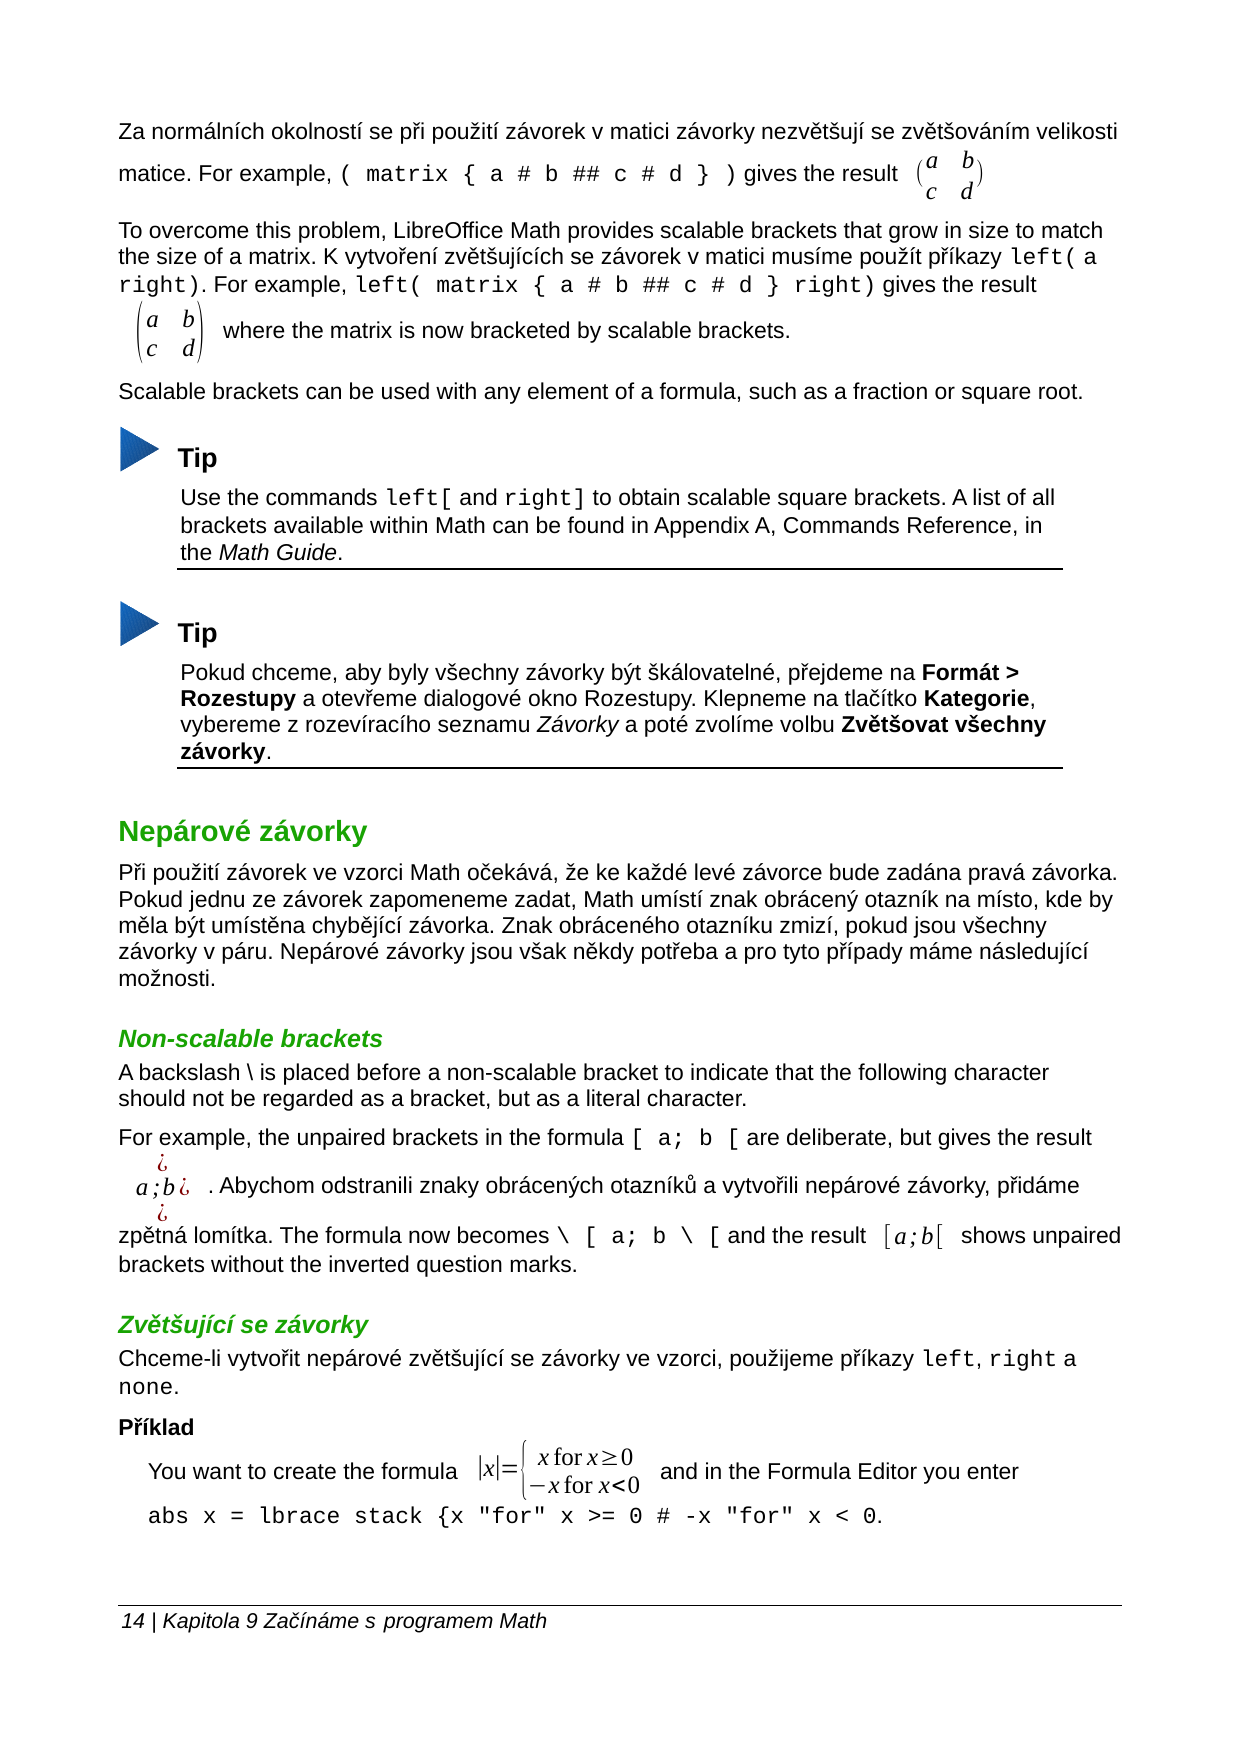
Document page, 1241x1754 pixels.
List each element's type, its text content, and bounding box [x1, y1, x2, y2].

text Use the commands left[ and right] to obtain scalable square brackets. A list of all brackets available within Math can be found in Appendix A, Commands Reference, in the Math Guide. [177, 481, 1063, 568]
subtitle Tip [118, 424, 1122, 474]
text Příklad [118, 1414, 1122, 1440]
subtitle Zvětšující se závorky [118, 1310, 1122, 1339]
text Pokud chceme, aby byly všechny závorky být škálovatelné, přejdeme na Formát > Rozestupy a otevřeme dialogové okno Rozestupy. Klepneme na tlačítko Kategorie, vybereme z rozevíracího seznamu Závorky a poté zvolíme volbu Zvětšovat všechny závorky. [177, 656, 1063, 767]
subtitle Tip [118, 599, 1122, 648]
text Za normálních okolností se při použití závorek v matici závorky nezvětšují se zvětšováním velikosti matice. For example, ( matrix { a # b ## c # d } ) gives the result [118, 118, 1122, 204]
text Scalable brackets can be used with any element of a formula, such as a fraction or square root. [118, 378, 1122, 404]
text Při použití závorek ve vzorci Math očekává, že ke každé levé závorce bude zadána pravá závorka. Pokud jednu ze závorek zapomeneme zadat, Math umístí znak obrácený otazník na místo, kde by měla být umístěna chybějící závorka. Znak obráceného otazníku zmizí, pokud jsou všechny závorky v páru. Nepárové závorky jsou však někdy potřeba a pro tyto případy máme následující možnosti. [118, 859, 1122, 991]
text You want to create the formulaand in the Formula Editor you enter abs x = lbrace stack {x "for" x >= 0 # -x "for" x < 0. [148, 1440, 1122, 1531]
text Chceme-li vytvořit nepárové zvětšující se závorky ve vzorci, použijeme příkazy left, right a none. [118, 1345, 1122, 1401]
subtitle Nepárové závorky [118, 814, 1122, 847]
subtitle Non-scalable brackets [118, 1024, 1122, 1053]
text A backslash \ is placed before a non-scalable bracket to indicate that the following character should not be regarded as a bracket, but as a literal character. [118, 1059, 1122, 1112]
text For example, the unpaired brackets in the formula [ a; b [ are deliberate, but gives the result. Abychom odstranili znaky obrácených otazníků a vytvořili nepárové závorky, přidáme zpětná lomítka. The formula now becomes \ [ a; b \ [ and the resultshows unpaired brackets without the inverted question marks. [118, 1124, 1122, 1277]
text To overcome this problem, LibreOffice Math provides scalable brackets that grow in size to match the size of a matrix. K vytvoření zvětšujících se závorek v matici musíme použít příkazy left( a right). For example, left( matrix { a # b ## c # d } right) gives the resultwhere the matrix is now bracketed by scalable brackets. [118, 217, 1122, 365]
